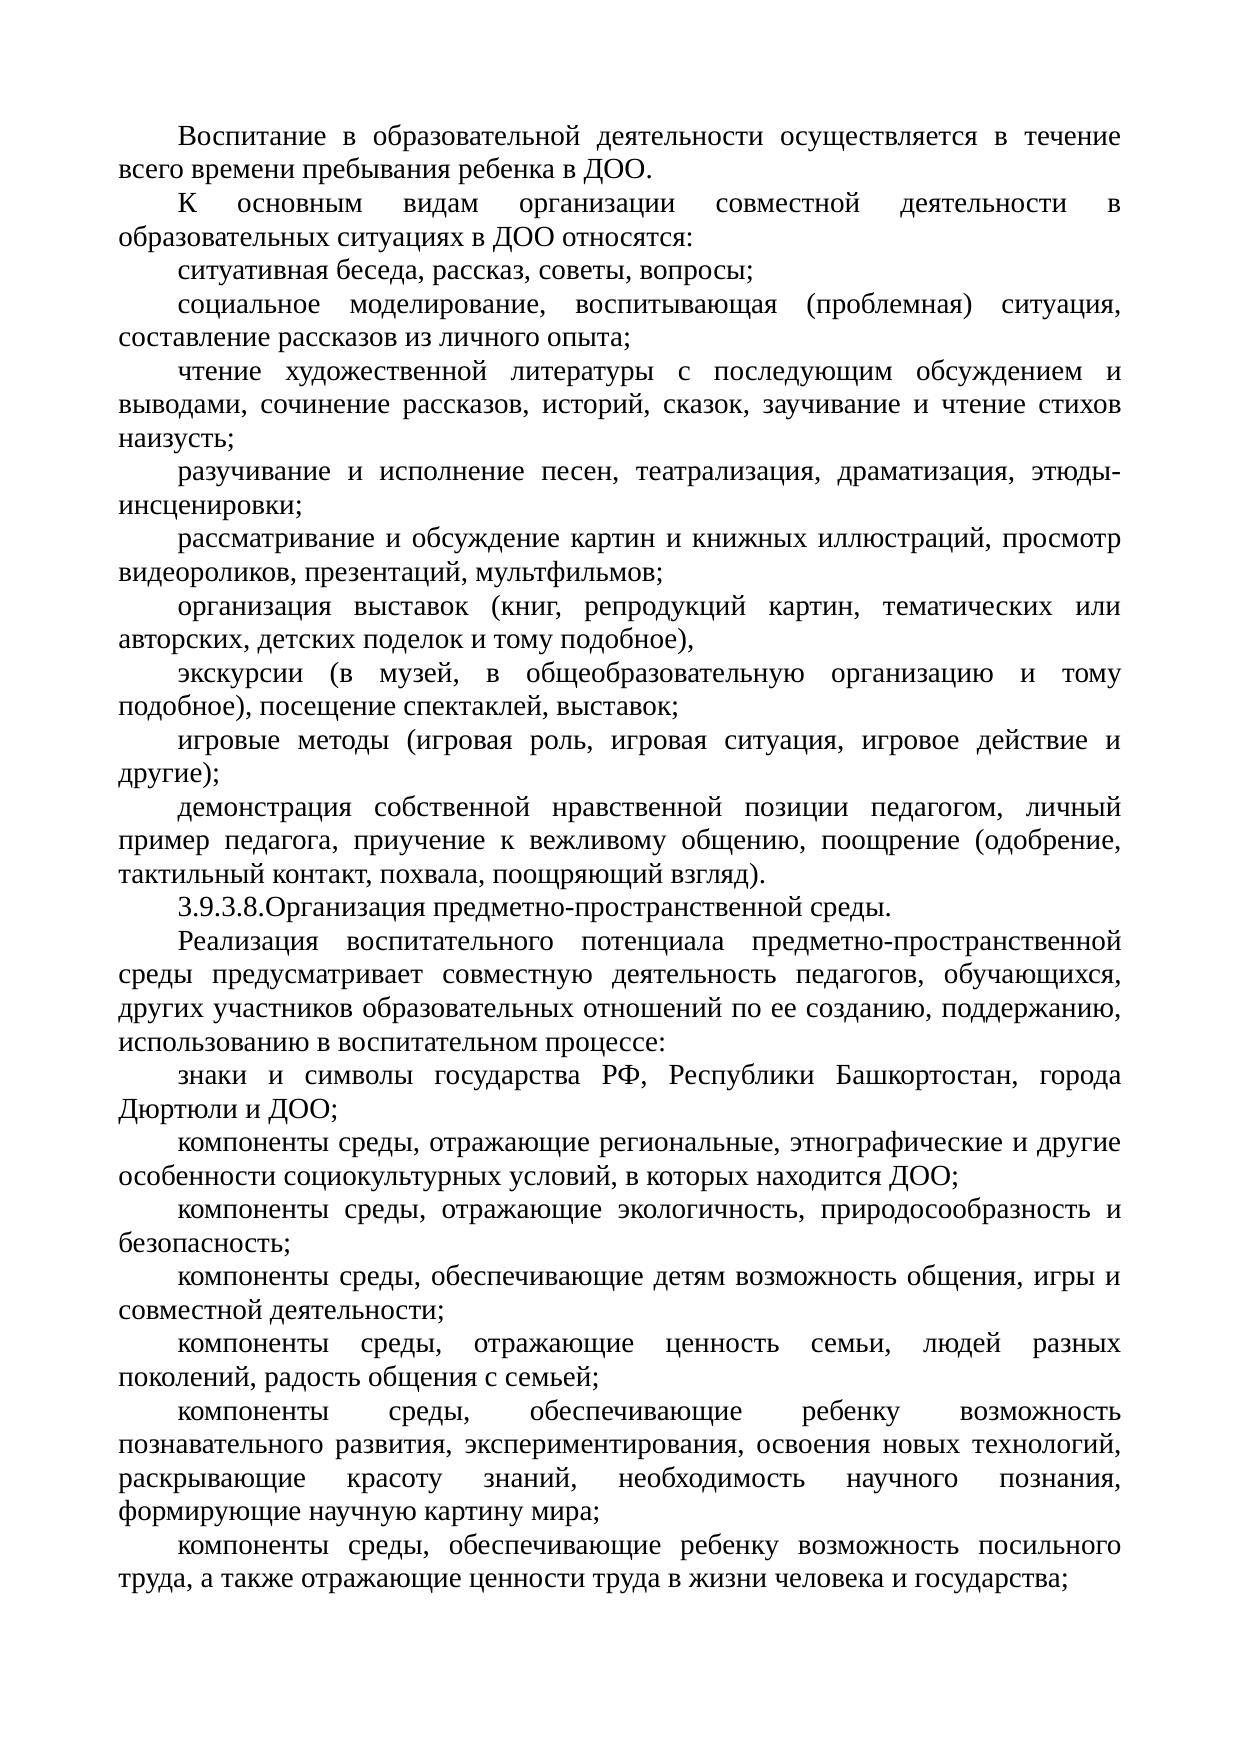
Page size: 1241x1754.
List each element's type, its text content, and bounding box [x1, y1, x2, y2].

text Воспитание в образовательной деятельности осуществляется в течение всего времени пребывания ребенка в ДОО. [118, 118, 1122, 185]
text 3.9.3.8.Организация предметно-пространственной среды. [118, 889, 1122, 923]
text игровые методы (игровая роль, игровая ситуация, игровое действие и другие); [118, 722, 1122, 789]
text знаки и символы государства РФ, Республики Башкортостан, города Дюртюли и ДОО; [118, 1057, 1122, 1124]
text компоненты среды, обеспечивающие детям возможность общения, игры и совместной деятельности; [118, 1258, 1122, 1326]
text чтение художественной литературы с последующим обсуждением и выводами, сочинение рассказов, историй, сказок, заучивание и чтение стихов наизусть; [118, 353, 1122, 453]
text организация выставок (книг, репродукций картин, тематических или авторских, детских поделок и тому подобное), [118, 588, 1122, 655]
text компоненты среды, обеспечивающие ребенку возможность познавательного развития, экспериментирования, освоения новых технологий, раскрывающие красоту знаний, необходимость научного познания, формирующие научную картину мира; [118, 1393, 1122, 1527]
text демонстрация собственной нравственной позиции педагогом, личный пример педагога, приучение к вежливому общению, поощрение (одобрение, тактильный контакт, похвала, поощряющий взгляд). [118, 789, 1122, 889]
text К основным видам организации совместной деятельности в образовательных ситуациях в ДОО относятся: [118, 185, 1122, 252]
text экскурсии (в музей, в общеобразовательную организацию и тому подобное), посещение спектаклей, выставок; [118, 655, 1122, 722]
text разучивание и исполнение песен, театрализация, драматизация, этюды-инсценировки; [118, 453, 1122, 521]
text компоненты среды, обеспечивающие ребенку возможность посильного труда, а также отражающие ценности труда в жизни человека и государства; [118, 1527, 1122, 1594]
text рассматривание и обсуждение картин и книжных иллюстраций, просмотр видеороликов, презентаций, мультфильмов; [118, 521, 1122, 588]
text социальное моделирование, воспитывающая (проблемная) ситуация, составление рассказов из личного опыта; [118, 286, 1122, 353]
text компоненты среды, отражающие региональные, этнографические и другие особенности социокультурных условий, в которых находится ДОО; [118, 1124, 1122, 1191]
text компоненты среды, отражающие экологичность, природосообразность и безопасность; [118, 1191, 1122, 1258]
text компоненты среды, отражающие ценность семьи, людей разных поколений, радость общения с семьей; [118, 1326, 1122, 1393]
text ситуативная беседа, рассказ, советы, вопросы; [118, 252, 1122, 286]
text Реализация воспитательного потенциала предметно-пространственной среды предусматривает совместную деятельность педагогов, обучающихся, других участников образовательных отношений по ее созданию, поддержанию, использованию в воспитательном процессе: [118, 923, 1122, 1057]
